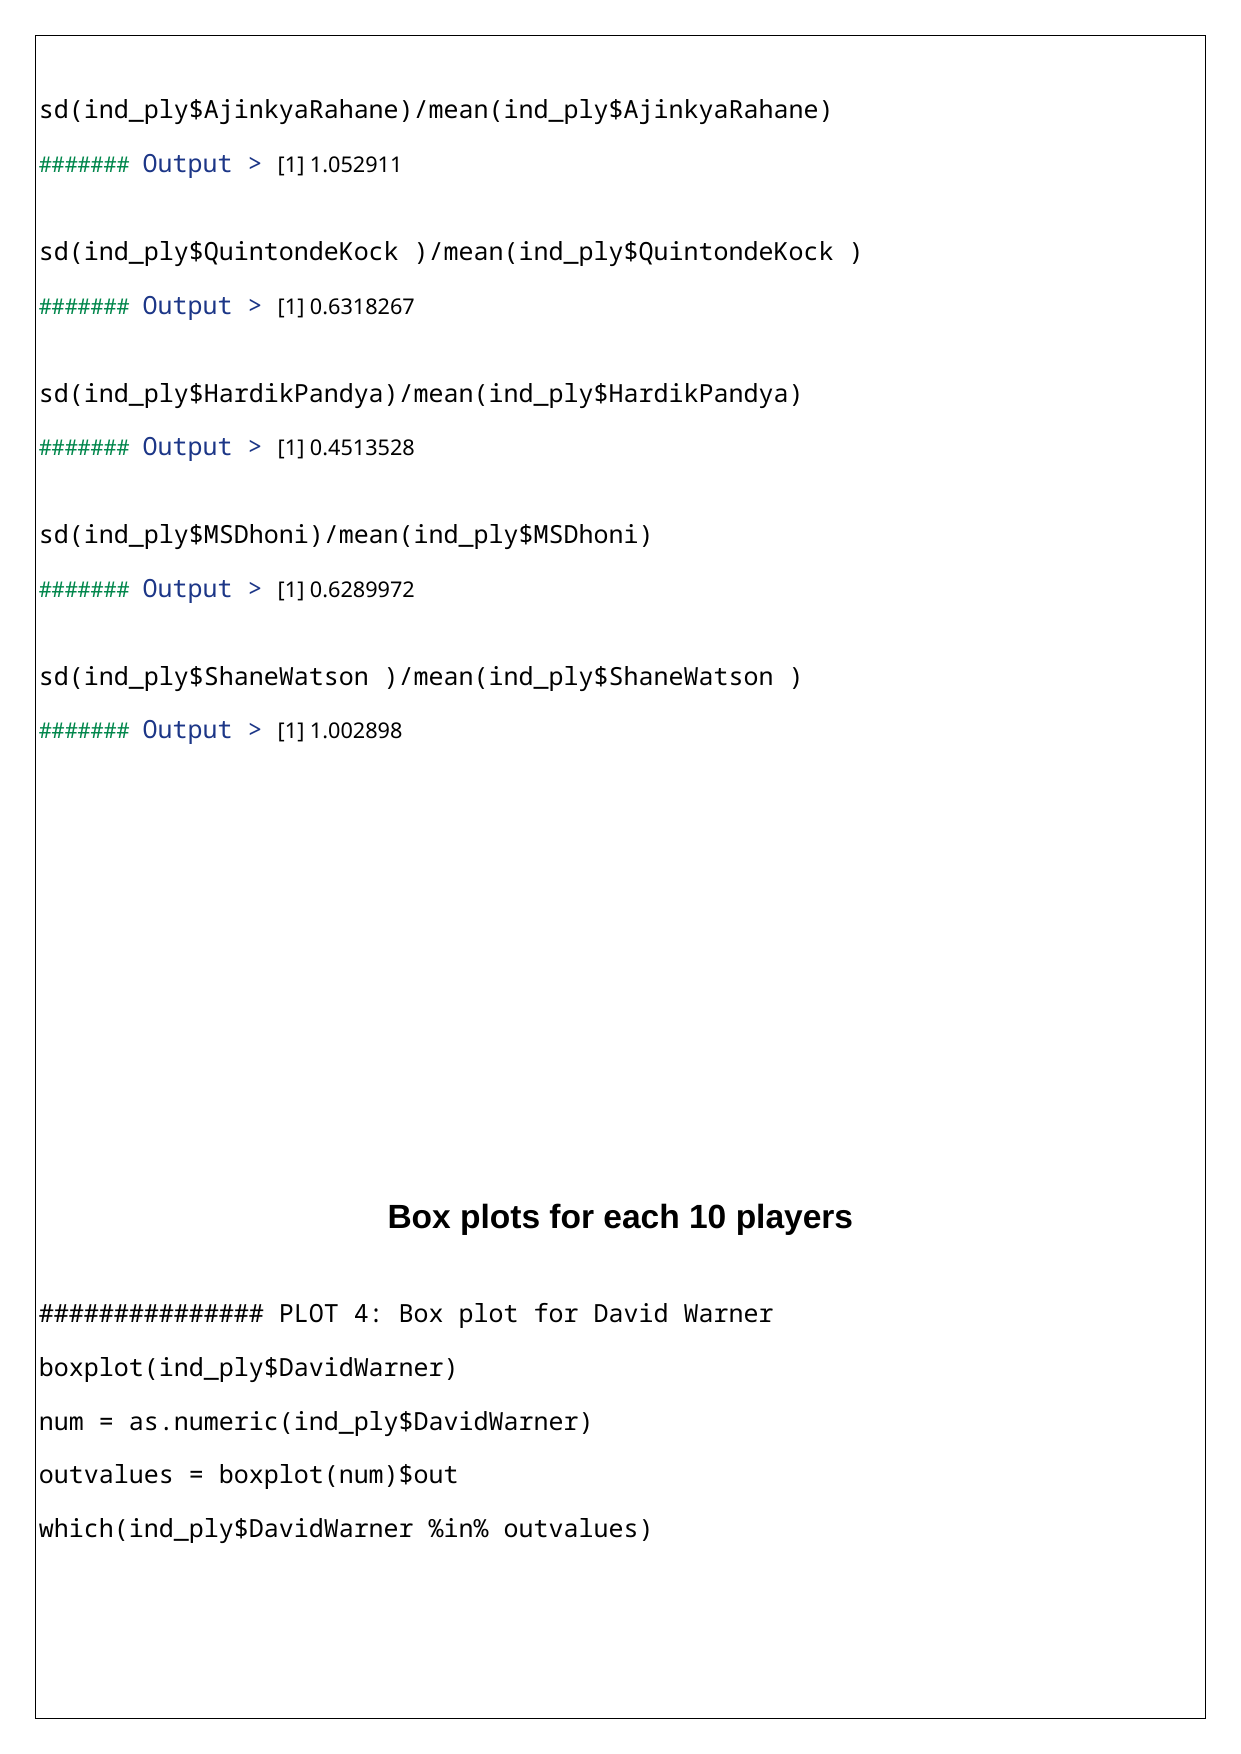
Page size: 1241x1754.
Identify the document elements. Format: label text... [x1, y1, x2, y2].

text num = as.numeric(ind_ply$DavidWarner) [38, 1403, 1202, 1437]
subtitle Box plots for each 10 players [38, 1197, 1202, 1236]
text ####### Output > [1] 0.4513528 [38, 429, 1202, 463]
text ####### Output > [1] 0.6318267 [38, 287, 1202, 322]
text ####### Output > [1] 0.6289972 [38, 571, 1202, 605]
text ####### Output > [1] 1.052911 [38, 146, 1202, 180]
text sd(ind_ply$AjinkyaRahane)/mean(ind_ply$AjinkyaRahane) [38, 92, 1202, 126]
text which(ind_ply$DavidWarner %in% outvalues) [38, 1511, 1202, 1545]
text sd(ind_ply$HardikPandya)/mean(ind_ply$HardikPandya) [38, 375, 1202, 409]
text boxplot(ind_ply$DavidWarner) [38, 1349, 1202, 1384]
text ############### PLOT 4: Box plot for David Warner [38, 1296, 1202, 1330]
text ####### Output > [1] 1.002898 [38, 712, 1202, 746]
text sd(ind_ply$MSDhoni)/mean(ind_ply$MSDhoni) [38, 517, 1202, 551]
text outvalues = boxplot(num)$out [38, 1457, 1202, 1491]
text sd(ind_ply$QuintondeKock )/mean(ind_ply$QuintondeKock ) [38, 234, 1202, 268]
text sd(ind_ply$ShaneWatson )/mean(ind_ply$ShaneWatson ) [38, 658, 1202, 692]
